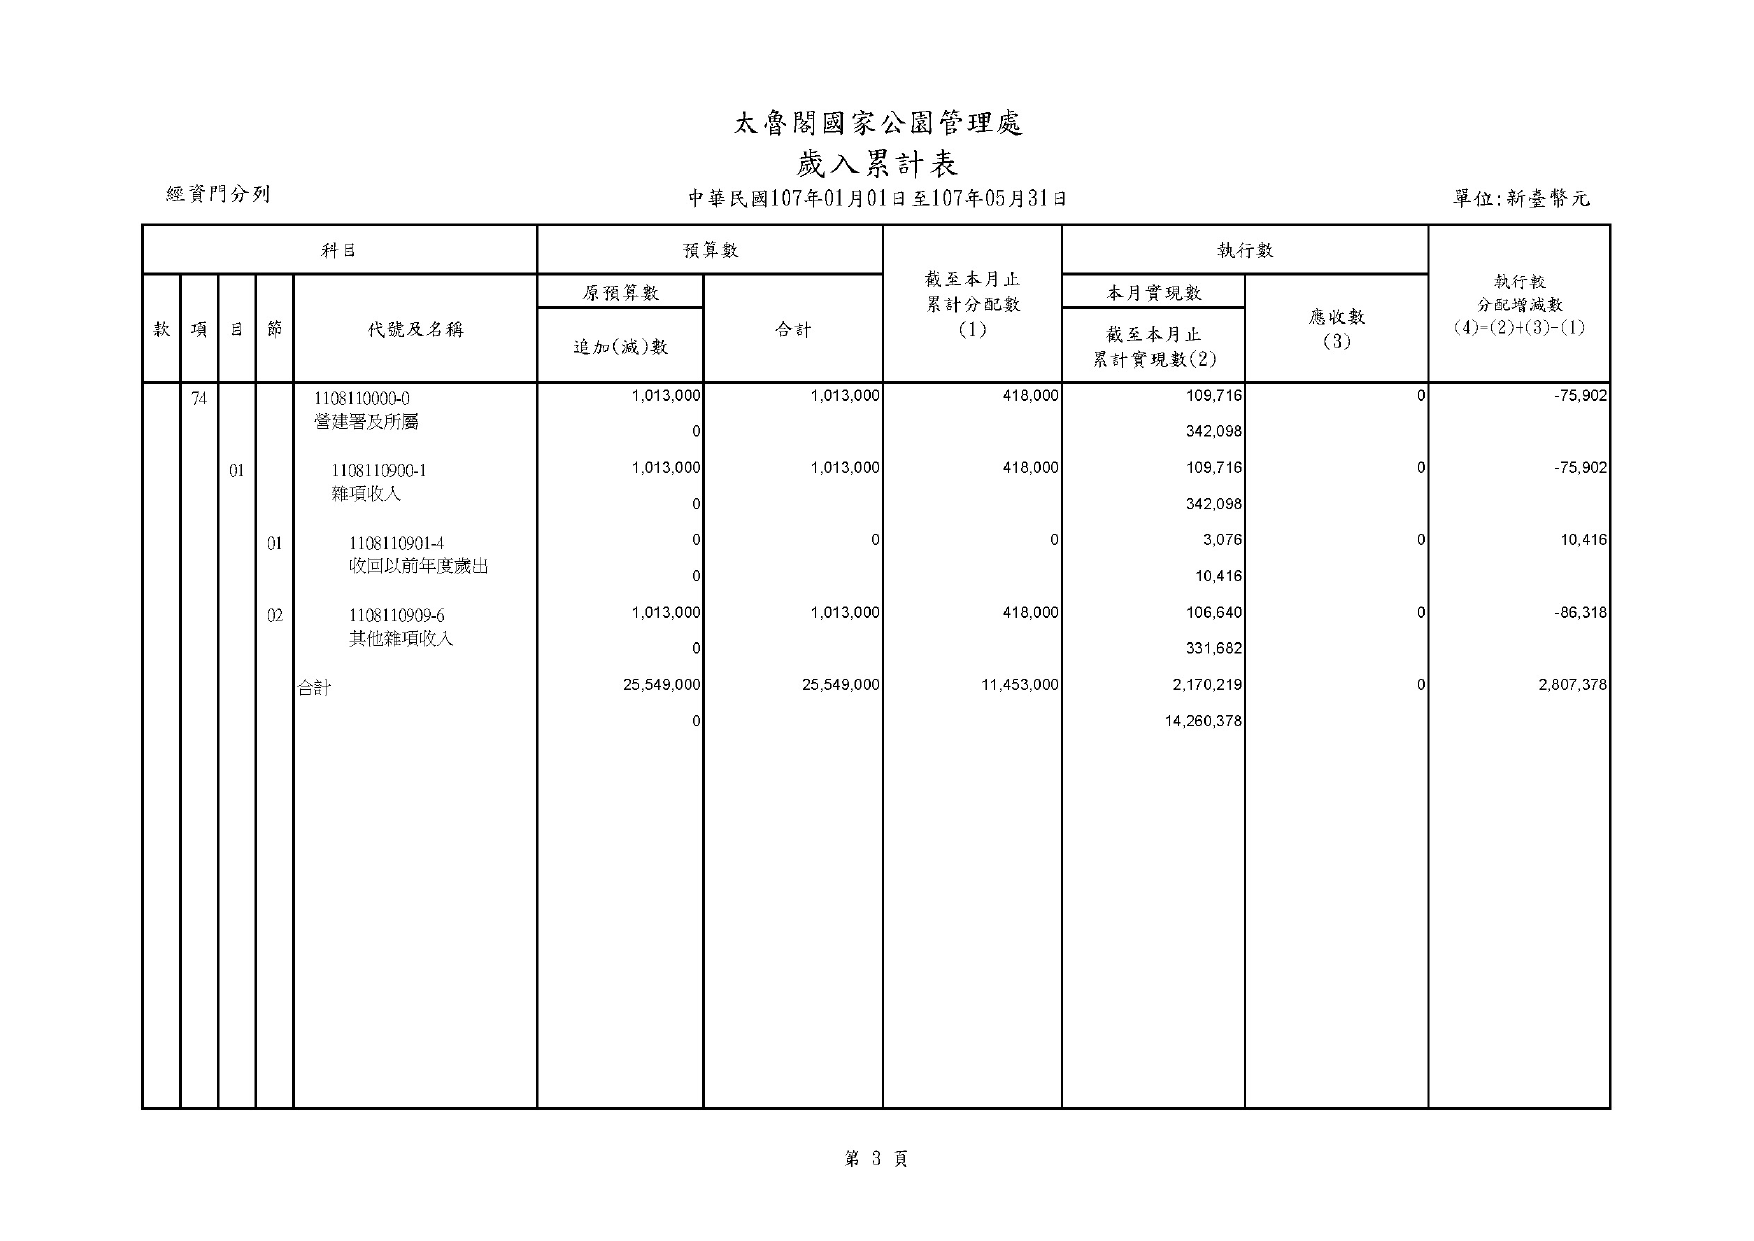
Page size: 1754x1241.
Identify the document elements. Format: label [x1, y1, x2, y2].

picture [59, 59, 1695, 1216]
